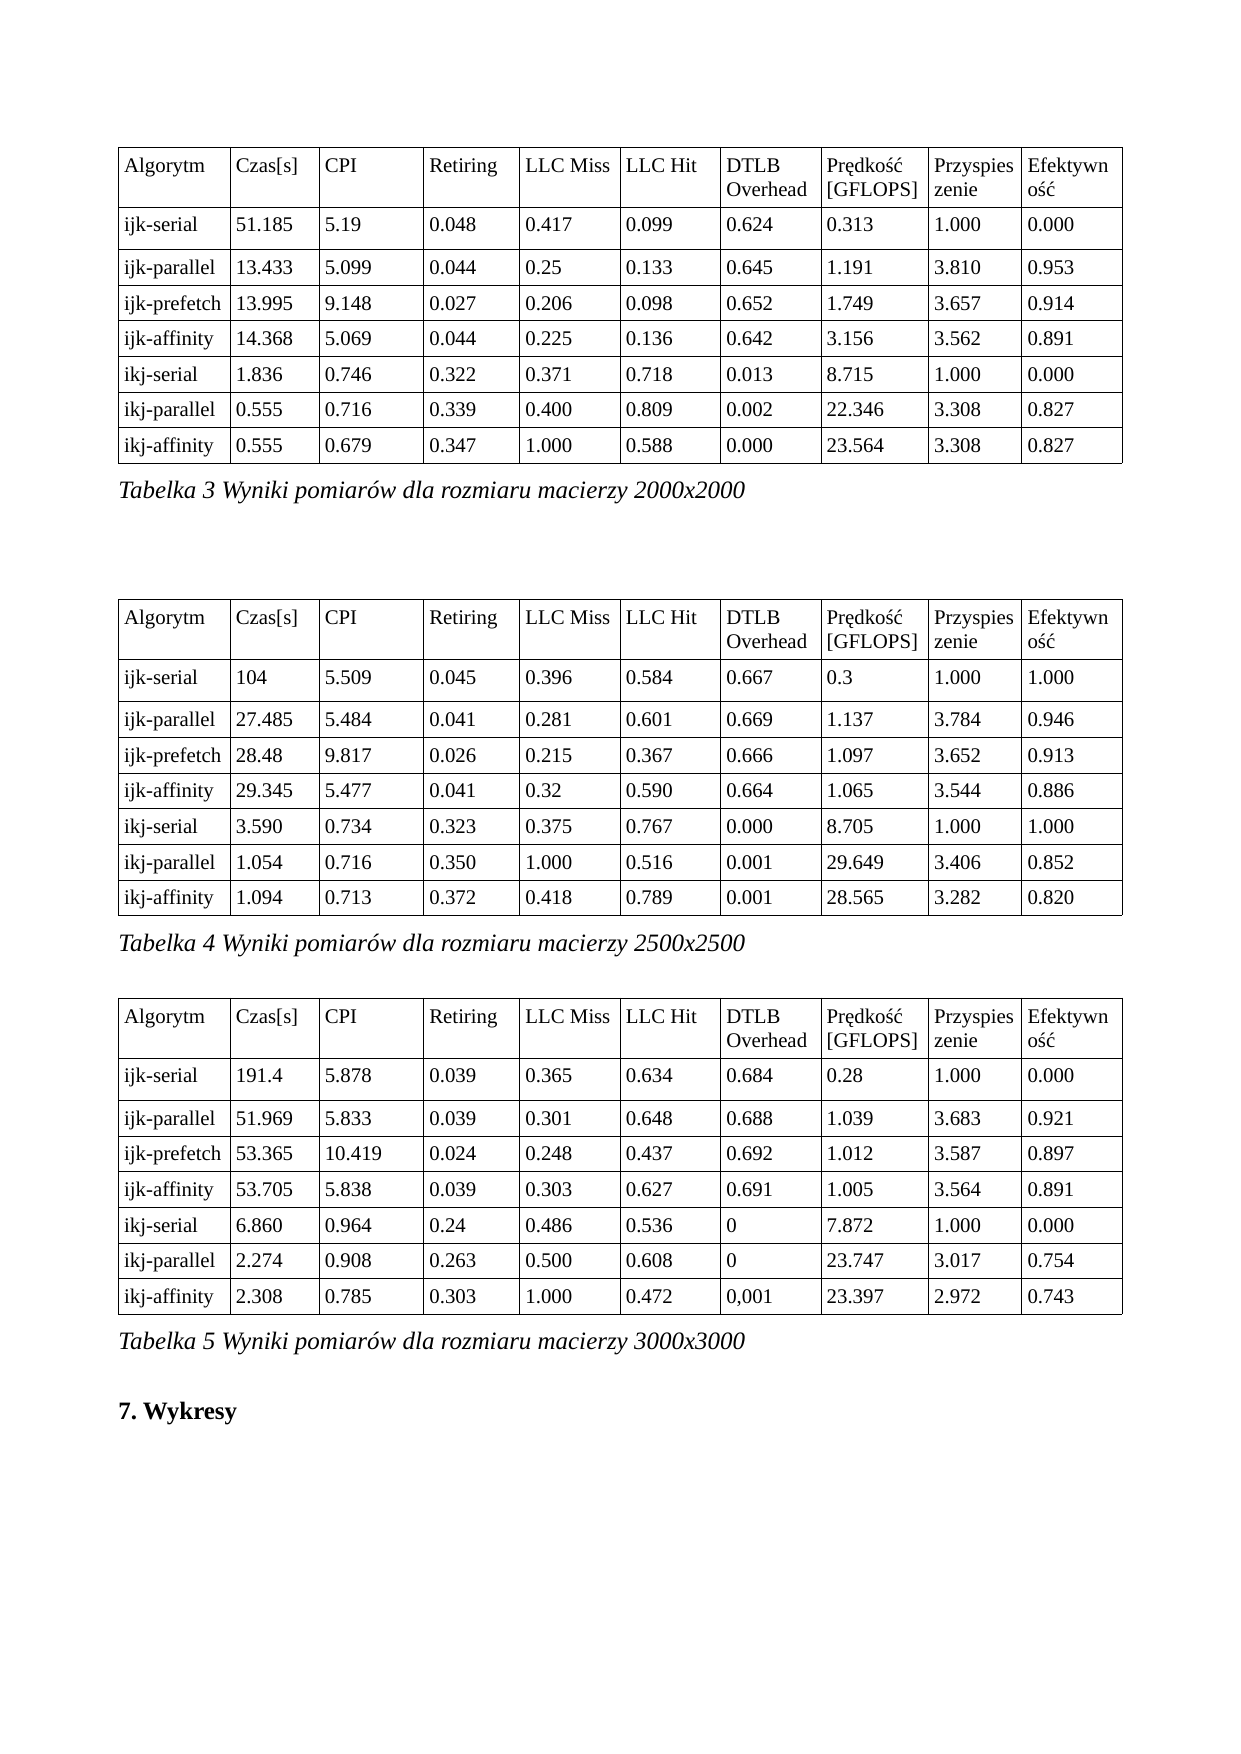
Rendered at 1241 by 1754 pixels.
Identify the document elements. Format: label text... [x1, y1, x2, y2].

table_cell 0.590 [621, 774, 720, 808]
table_cell 0.718 [621, 357, 720, 392]
table_header Efektywność [1022, 999, 1122, 1057]
table_cell ikj-serial [119, 357, 230, 392]
table_cell 0.000 [1022, 1059, 1122, 1100]
table_cell 28.48 [231, 738, 319, 773]
table_cell 1.000 [929, 1059, 1021, 1100]
table_cell 0.664 [721, 774, 821, 808]
table_cell 2.274 [231, 1244, 319, 1278]
table_header Efektywność [1022, 600, 1122, 659]
table_header LLC Hit [621, 148, 720, 207]
table_cell 0.584 [621, 660, 720, 701]
table_cell 0.013 [721, 357, 821, 392]
table_header Algorytm [119, 999, 230, 1057]
table_cell 0.679 [320, 428, 423, 463]
table_cell 29.649 [822, 845, 928, 879]
table_cell ijk-affinity [119, 321, 230, 356]
table_cell 0.666 [721, 738, 821, 773]
table_cell 5.833 [320, 1101, 423, 1136]
table_cell 13.995 [231, 286, 319, 320]
table_header Algorytm [119, 600, 230, 659]
table_cell 3.784 [929, 702, 1021, 737]
table_cell ikj-parallel [119, 845, 230, 879]
table_cell 0.322 [424, 357, 519, 392]
table_cell 0.624 [721, 208, 821, 249]
table_cell 0.472 [621, 1279, 720, 1314]
table_cell 2.972 [929, 1279, 1021, 1314]
table_cell 29.345 [231, 774, 319, 808]
table_cell ikj-serial [119, 809, 230, 844]
table_cell 0.820 [1022, 881, 1122, 915]
table_cell ijk-affinity [119, 1172, 230, 1207]
table_header LLC Miss [520, 600, 620, 659]
table_cell 0.347 [424, 428, 519, 463]
table_cell 9.148 [320, 286, 423, 320]
table_cell 0.418 [520, 881, 620, 915]
table_cell 0.946 [1022, 702, 1122, 737]
table_cell 0.323 [424, 809, 519, 844]
table_cell 0.555 [231, 393, 319, 427]
table_cell 0.486 [520, 1208, 620, 1242]
table_cell ijk-affinity [119, 774, 230, 808]
table_header DTLB Overhead [721, 999, 821, 1057]
table_cell 0.713 [320, 881, 423, 915]
table_cell 3.587 [929, 1137, 1021, 1171]
table_cell 0.3 [822, 660, 928, 701]
table_cell 3.282 [929, 881, 1021, 915]
table_cell 0.045 [424, 660, 519, 701]
table_cell 0.039 [424, 1101, 519, 1136]
table_cell 5.484 [320, 702, 423, 737]
table_cell 0.516 [621, 845, 720, 879]
table_cell 1.000 [929, 1208, 1021, 1242]
table_cell 0.098 [621, 286, 720, 320]
table_cell 1.000 [929, 357, 1021, 392]
text Tabelka 3 Wyniki pomiarów dla rozmiaru macierzy 2000x2000 [118, 475, 1122, 504]
table_cell 0.303 [520, 1172, 620, 1207]
table_cell 0.417 [520, 208, 620, 249]
table_cell 1.000 [929, 660, 1021, 701]
table_cell 0.041 [424, 702, 519, 737]
table_cell 51.185 [231, 208, 319, 249]
table_cell 0.789 [621, 881, 720, 915]
table_cell 1.097 [822, 738, 928, 773]
table_cell 0.743 [1022, 1279, 1122, 1314]
text 7. Wykresy [118, 1396, 1122, 1425]
table_cell 0.921 [1022, 1101, 1122, 1136]
table_cell 5.19 [320, 208, 423, 249]
table_cell 10.419 [320, 1137, 423, 1171]
table_cell ijk-prefetch [119, 738, 230, 773]
table_cell 3.017 [929, 1244, 1021, 1278]
table_cell 1.094 [231, 881, 319, 915]
table_header Przyspieszenie [929, 999, 1021, 1057]
table_cell 23.397 [822, 1279, 928, 1314]
table_cell 1.054 [231, 845, 319, 879]
table_cell 0.215 [520, 738, 620, 773]
table_cell 1.000 [1022, 809, 1122, 844]
table_cell 0.225 [520, 321, 620, 356]
table_cell 0.746 [320, 357, 423, 392]
table_header Prędkość [GFLOPS] [822, 600, 928, 659]
table_cell 3.156 [822, 321, 928, 356]
table_cell 0 [721, 1244, 821, 1278]
table_cell 0.652 [721, 286, 821, 320]
table_cell 23.747 [822, 1244, 928, 1278]
table_cell 0.000 [1022, 357, 1122, 392]
table_cell 1.000 [929, 809, 1021, 844]
table_cell 0.28 [822, 1059, 928, 1100]
table_header LLC Hit [621, 999, 720, 1057]
table_cell 0.001 [721, 881, 821, 915]
table_cell ijk-parallel [119, 1101, 230, 1136]
table_cell 0.908 [320, 1244, 423, 1278]
table_cell 0.891 [1022, 321, 1122, 356]
table_cell 0.809 [621, 393, 720, 427]
table_cell 0.608 [621, 1244, 720, 1278]
table_cell 3.406 [929, 845, 1021, 879]
table_cell ikj-affinity [119, 1279, 230, 1314]
table_cell 22.346 [822, 393, 928, 427]
table_cell 0.648 [621, 1101, 720, 1136]
table_cell 0.32 [520, 774, 620, 808]
table_cell 0.263 [424, 1244, 519, 1278]
table_cell 0 [721, 1208, 821, 1242]
table_header LLC Miss [520, 148, 620, 207]
table_cell 0.044 [424, 250, 519, 285]
table_header Czas[s] [231, 999, 319, 1057]
table_cell 0.716 [320, 393, 423, 427]
table_cell 1.039 [822, 1101, 928, 1136]
table_cell 0.206 [520, 286, 620, 320]
table_header CPI [320, 600, 423, 659]
table_cell 0.555 [231, 428, 319, 463]
table_header CPI [320, 999, 423, 1057]
table_header Efektywność [1022, 148, 1122, 207]
table_cell ikj-affinity [119, 881, 230, 915]
table_header Czas[s] [231, 600, 319, 659]
table_cell 5.099 [320, 250, 423, 285]
table_cell 0.588 [621, 428, 720, 463]
table_cell 0,001 [721, 1279, 821, 1314]
table_cell 1.000 [1022, 660, 1122, 701]
table_cell 8.705 [822, 809, 928, 844]
table_cell 0.039 [424, 1059, 519, 1100]
table_cell 0.627 [621, 1172, 720, 1207]
table_cell 0.350 [424, 845, 519, 879]
table_cell 0.000 [1022, 208, 1122, 249]
table_cell 0.953 [1022, 250, 1122, 285]
table_cell 0.684 [721, 1059, 821, 1100]
table_cell 14.368 [231, 321, 319, 356]
table_header Retiring [424, 600, 519, 659]
table_cell 5.509 [320, 660, 423, 701]
table_cell 27.485 [231, 702, 319, 737]
table_cell 0.248 [520, 1137, 620, 1171]
table_cell 13.433 [231, 250, 319, 285]
table_cell 0.645 [721, 250, 821, 285]
table_cell ikj-affinity [119, 428, 230, 463]
table_cell 3.544 [929, 774, 1021, 808]
table_cell 0.133 [621, 250, 720, 285]
table_cell ijk-serial [119, 208, 230, 249]
table_header LLC Hit [621, 600, 720, 659]
table_cell ijk-serial [119, 1059, 230, 1100]
table_cell 5.477 [320, 774, 423, 808]
table_cell 0.500 [520, 1244, 620, 1278]
table_cell ijk-prefetch [119, 1137, 230, 1171]
table_cell 3.308 [929, 393, 1021, 427]
table_cell 3.564 [929, 1172, 1021, 1207]
table_cell 0.024 [424, 1137, 519, 1171]
table_cell 28.565 [822, 881, 928, 915]
table_cell 104 [231, 660, 319, 701]
table_cell 3.308 [929, 428, 1021, 463]
text Tabelka 5 Wyniki pomiarów dla rozmiaru macierzy 3000x3000 [118, 1326, 1122, 1355]
table_cell ijk-prefetch [119, 286, 230, 320]
table_header Przyspieszenie [929, 148, 1021, 207]
table_cell 0.688 [721, 1101, 821, 1136]
table_cell 1.065 [822, 774, 928, 808]
table_cell 0.367 [621, 738, 720, 773]
table_cell 53.705 [231, 1172, 319, 1207]
table_header DTLB Overhead [721, 148, 821, 207]
table_cell 0.001 [721, 845, 821, 879]
table_cell ijk-parallel [119, 250, 230, 285]
table_cell 3.590 [231, 809, 319, 844]
table_cell 0.852 [1022, 845, 1122, 879]
table_header Prędkość [GFLOPS] [822, 148, 928, 207]
table_cell 191.4 [231, 1059, 319, 1100]
table_cell 0.041 [424, 774, 519, 808]
table_cell 0.437 [621, 1137, 720, 1171]
table_cell 7.872 [822, 1208, 928, 1242]
table_header Czas[s] [231, 148, 319, 207]
table_cell 5.069 [320, 321, 423, 356]
table_cell 5.878 [320, 1059, 423, 1100]
table_header Retiring [424, 999, 519, 1057]
table_cell ijk-serial [119, 660, 230, 701]
table_header Prędkość [GFLOPS] [822, 999, 928, 1057]
table_cell ijk-parallel [119, 702, 230, 737]
table_cell 5.838 [320, 1172, 423, 1207]
table_cell 3.562 [929, 321, 1021, 356]
table_cell 0.667 [721, 660, 821, 701]
table_cell 0.734 [320, 809, 423, 844]
table_cell 0.371 [520, 357, 620, 392]
table_cell 0.913 [1022, 738, 1122, 773]
table_cell 0.000 [721, 809, 821, 844]
table_cell 51.969 [231, 1101, 319, 1136]
table_cell 3.657 [929, 286, 1021, 320]
table_cell 0.536 [621, 1208, 720, 1242]
table_cell 1.012 [822, 1137, 928, 1171]
table_cell 1.836 [231, 357, 319, 392]
table_header Przyspieszenie [929, 600, 1021, 659]
table_cell 0.691 [721, 1172, 821, 1207]
table_cell 1.000 [520, 845, 620, 879]
table_cell 0.692 [721, 1137, 821, 1171]
table_cell 53.365 [231, 1137, 319, 1171]
table_cell 0.886 [1022, 774, 1122, 808]
table_cell 0.365 [520, 1059, 620, 1100]
table_cell 0.785 [320, 1279, 423, 1314]
table_cell 0.396 [520, 660, 620, 701]
table_cell 0.372 [424, 881, 519, 915]
table_cell 0.099 [621, 208, 720, 249]
table_cell 0.25 [520, 250, 620, 285]
table_cell 1.000 [520, 428, 620, 463]
table_cell 8.715 [822, 357, 928, 392]
table_cell 1.191 [822, 250, 928, 285]
table_cell ikj-serial [119, 1208, 230, 1242]
table_cell 9.817 [320, 738, 423, 773]
table_cell 3.652 [929, 738, 1021, 773]
table_cell 0.303 [424, 1279, 519, 1314]
table_cell 0.026 [424, 738, 519, 773]
table_cell 3.810 [929, 250, 1021, 285]
table_cell 0.136 [621, 321, 720, 356]
table_header CPI [320, 148, 423, 207]
table_cell 0.964 [320, 1208, 423, 1242]
table_cell 0.716 [320, 845, 423, 879]
text Tabelka 4 Wyniki pomiarów dla rozmiaru macierzy 2500x2500 [118, 928, 1122, 956]
table_cell ikj-parallel [119, 1244, 230, 1278]
table_cell 0.048 [424, 208, 519, 249]
table_cell 0.039 [424, 1172, 519, 1207]
table_cell 0.827 [1022, 428, 1122, 463]
table_cell 0.400 [520, 393, 620, 427]
table_cell 0.000 [1022, 1208, 1122, 1242]
table_cell 0.669 [721, 702, 821, 737]
table_cell 0.027 [424, 286, 519, 320]
table_cell 0.642 [721, 321, 821, 356]
table_cell ikj-parallel [119, 393, 230, 427]
table_cell 1.000 [520, 1279, 620, 1314]
table_cell 2.308 [231, 1279, 319, 1314]
table_cell 0.634 [621, 1059, 720, 1100]
table_cell 0.313 [822, 208, 928, 249]
table_cell 0.002 [721, 393, 821, 427]
table_cell 0.914 [1022, 286, 1122, 320]
table_cell 23.564 [822, 428, 928, 463]
table_cell 6.860 [231, 1208, 319, 1242]
table_cell 0.301 [520, 1101, 620, 1136]
table_cell 1.749 [822, 286, 928, 320]
table_cell 0.767 [621, 809, 720, 844]
table_cell 1.000 [929, 208, 1021, 249]
table_cell 1.137 [822, 702, 928, 737]
table_header DTLB Overhead [721, 600, 821, 659]
table_cell 0.044 [424, 321, 519, 356]
table_header Retiring [424, 148, 519, 207]
table_cell 0.601 [621, 702, 720, 737]
table_cell 0.754 [1022, 1244, 1122, 1278]
table_cell 0.827 [1022, 393, 1122, 427]
table_cell 1.005 [822, 1172, 928, 1207]
table_cell 0.281 [520, 702, 620, 737]
table_cell 3.683 [929, 1101, 1021, 1136]
table_cell 0.24 [424, 1208, 519, 1242]
table_header LLC Miss [520, 999, 620, 1057]
table_cell 0.000 [721, 428, 821, 463]
table_header Algorytm [119, 148, 230, 207]
table_cell 0.897 [1022, 1137, 1122, 1171]
table_cell 0.339 [424, 393, 519, 427]
table_cell 0.891 [1022, 1172, 1122, 1207]
table_cell 0.375 [520, 809, 620, 844]
